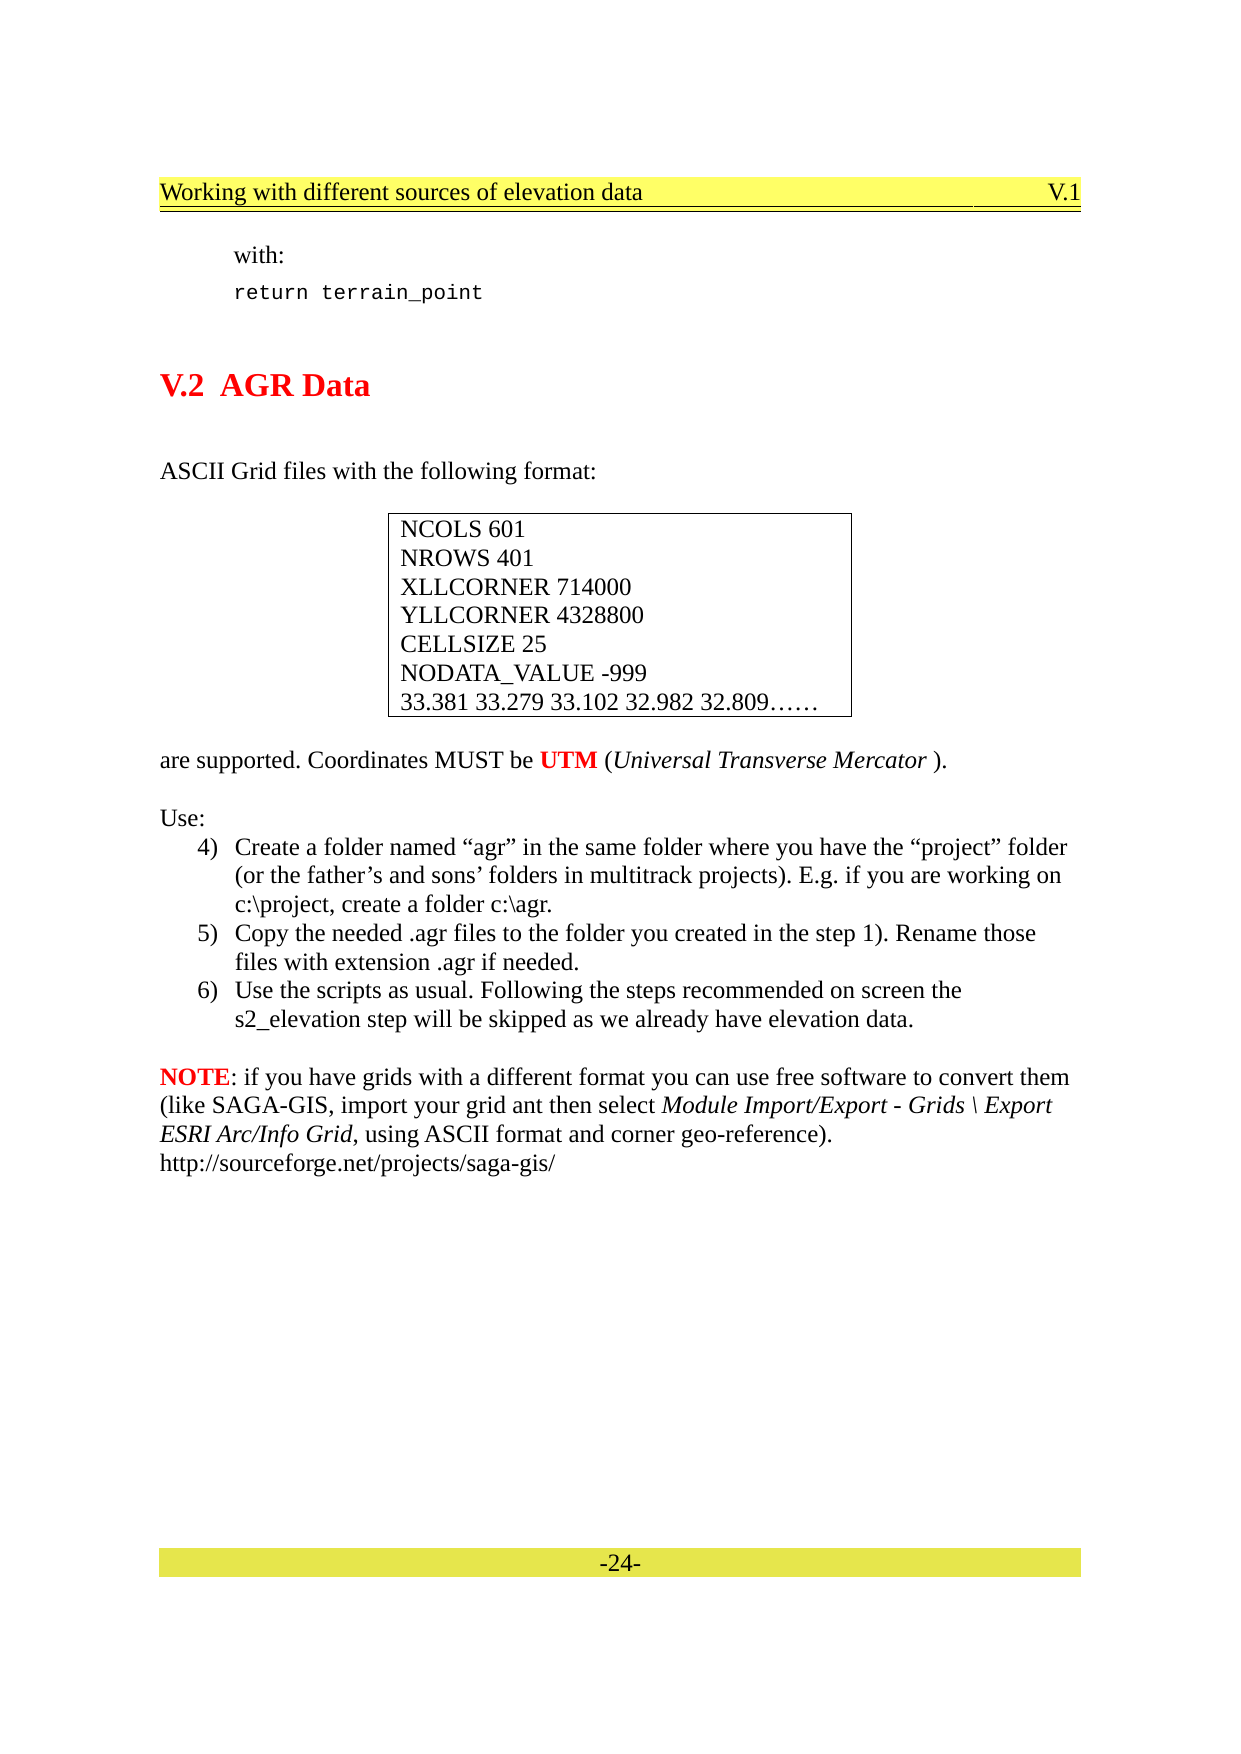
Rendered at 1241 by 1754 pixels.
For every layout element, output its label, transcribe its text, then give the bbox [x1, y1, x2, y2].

list Use the scripts as usual. Following the steps recommended on screen the s2_elevation step will be skipped as we already have elevation data. [197, 975, 1081, 1033]
text return terrain_point [159, 282, 1081, 305]
text http://sourceforge.net/projects/saga-gis/ [159, 1148, 1081, 1177]
list Copy the needed .agr files to the folder you created in the step 1). Rename those files with extension .agr if needed. [197, 918, 1081, 975]
table_header NCOLS 601 NROWS 401 XLLCORNER 714000 YLLCORNER 4328800 CELLSIZE 25 NODATA_VALUE -999 33.381 33.279 33.102 32.982 32.809…… [389, 514, 851, 716]
text are supported. Coordinates MUST be UTM (Universal Transverse Mercator ). [159, 745, 1081, 774]
text ASCII Grid files with the following format: [159, 456, 1081, 484]
subtitle AGR Data [159, 365, 1081, 403]
text with: [159, 240, 1081, 269]
text Use: [159, 803, 1081, 832]
text NOTE: if you have grids with a different format you can use free software to convert them (like SAGA-GIS, import your grid ant then select Module Import/Export - Grids \ Export ESRI Arc/Info Grid, using ASCII format and corner geo-reference). [159, 1062, 1081, 1148]
list Create a folder named “agr” in the same folder where you have the “project” folder (or the father’s and sons’ folders in multitrack projects). E.g. if you are working on c:\project, create a folder c:\agr. [197, 832, 1081, 918]
